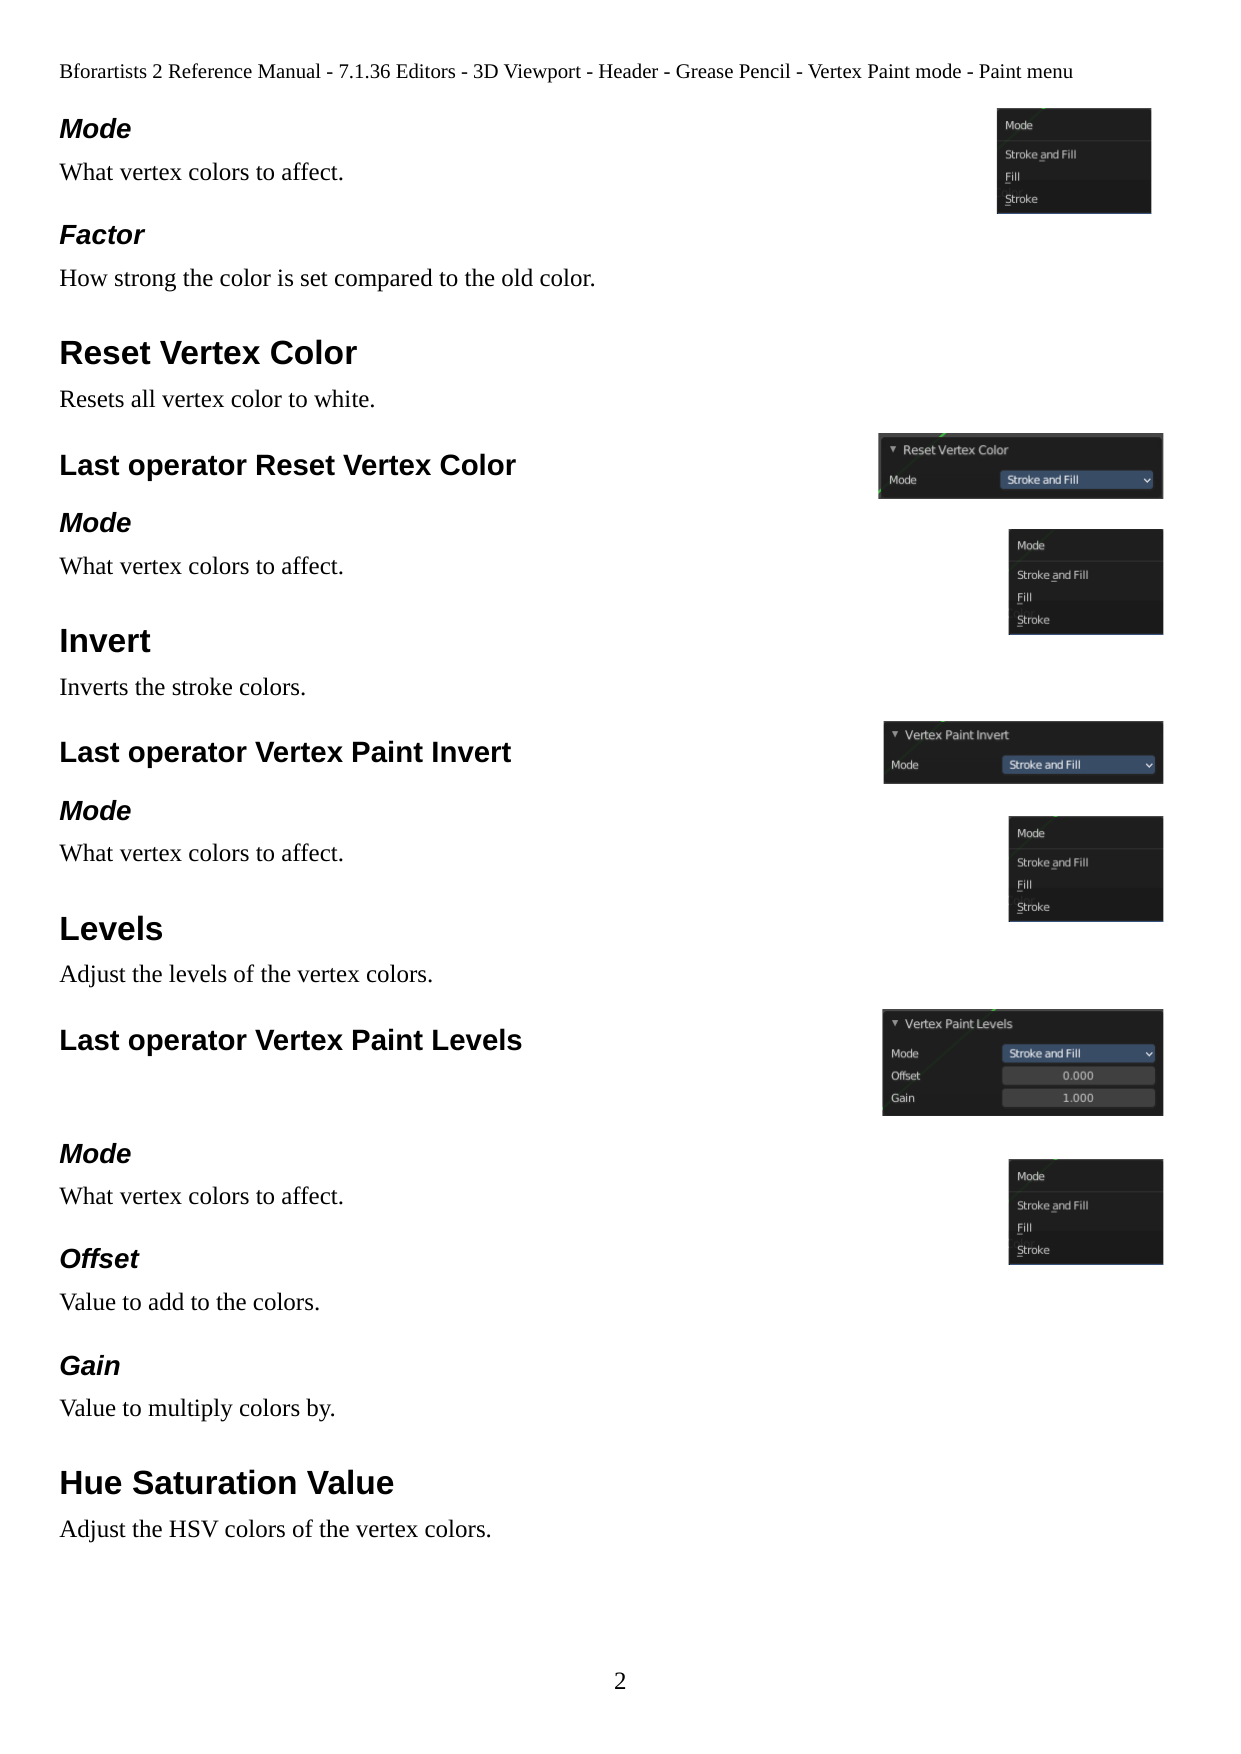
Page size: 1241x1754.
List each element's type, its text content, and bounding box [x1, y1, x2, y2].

picture [1008, 816, 1164, 922]
subtitle [1152, 113, 1181, 144]
picture [878, 433, 1164, 499]
text What vertex colors to affect. [59, 551, 1008, 579]
text How strong the color is set compared to the old color. [59, 263, 1181, 292]
picture [883, 721, 1164, 784]
text Adjust the HSV colors of the vertex colors. [59, 1514, 1181, 1543]
text [1152, 157, 1181, 186]
picture [996, 108, 1152, 214]
subtitle Reset Vertex Color [59, 333, 1181, 371]
subtitle Gain [59, 1349, 1181, 1381]
text What vertex colors to affect. [59, 838, 1008, 867]
subtitle Mode [59, 1137, 1181, 1169]
text Adjust the levels of the vertex colors. [59, 959, 1181, 988]
subtitle Mode [59, 794, 1181, 826]
subtitle Invert [59, 621, 1181, 659]
subtitle Levels [59, 908, 1181, 947]
picture [882, 1009, 1164, 1116]
subtitle Factor [59, 218, 1181, 250]
subtitle Mode [59, 506, 1181, 538]
text Inverts the stroke colors. [59, 672, 1181, 701]
subtitle Last operator Vertex Paint Invert [59, 735, 883, 769]
picture [1008, 529, 1164, 635]
text What vertex colors to affect. [59, 1181, 1008, 1210]
picture [1008, 1159, 1164, 1265]
text What vertex colors to affect. [59, 157, 996, 186]
text Resets all vertex color to white. [59, 384, 1181, 413]
subtitle Mode [59, 113, 996, 144]
text Value to multiply colors by. [59, 1393, 1181, 1422]
subtitle Last operator Reset Vertex Color [59, 448, 878, 481]
text Value to add to the colors. [59, 1287, 1181, 1316]
subtitle Hue Saturation Value [59, 1463, 1181, 1502]
subtitle Last operator Vertex Paint Levels [59, 1023, 882, 1057]
subtitle Offset [59, 1243, 1181, 1275]
